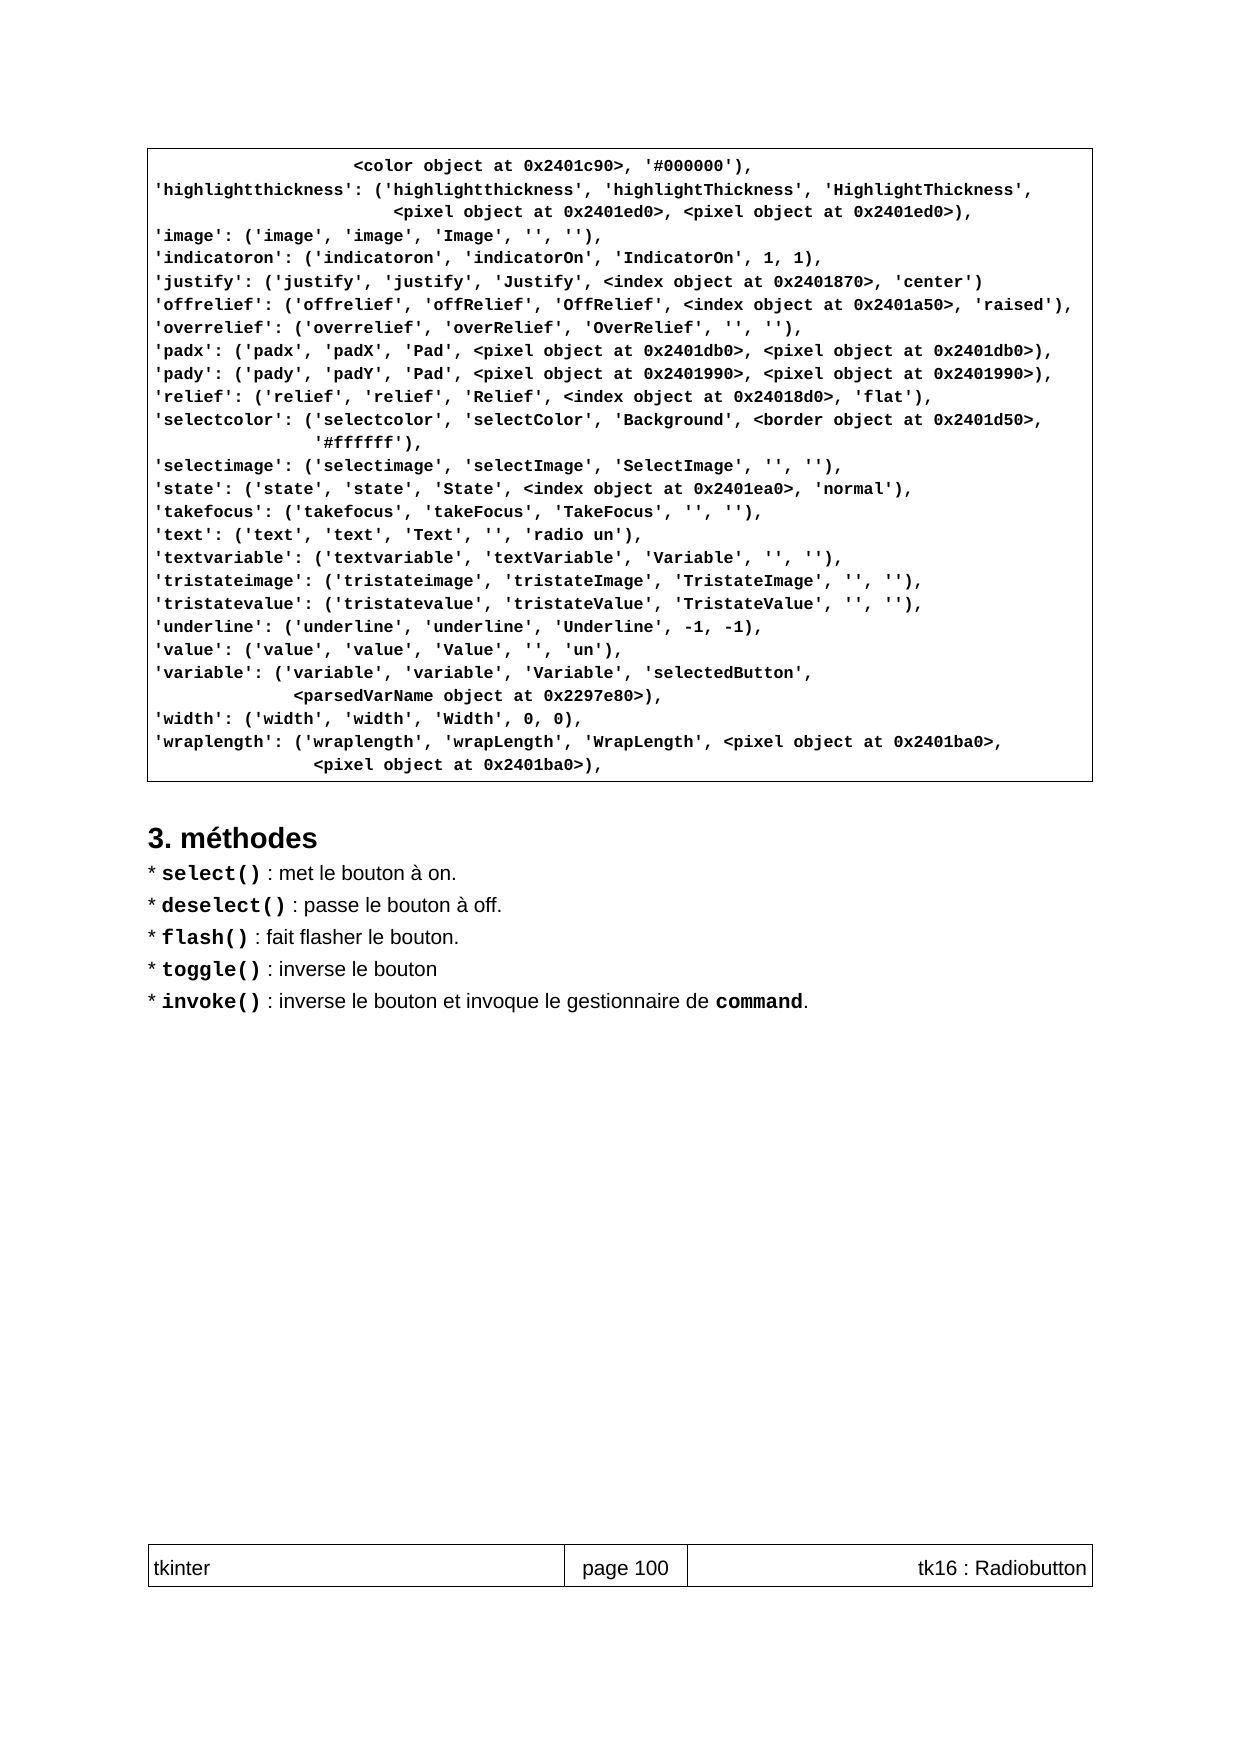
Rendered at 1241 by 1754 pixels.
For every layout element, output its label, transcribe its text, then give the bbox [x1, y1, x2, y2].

text * deselect() : passe le bouton à off. [148, 893, 1093, 919]
text * toggle() : inverse le bouton [148, 957, 1093, 983]
text * flash() : fait flasher le bouton. [148, 925, 1093, 951]
subtitle 3. méthodes [148, 821, 1093, 854]
table_cell <color object at 0x2401c90>, '#000000'), 'highlightthickness': ('highlightthickness', 'highlightThickness', 'HighlightThickness', <pixel object at 0x2401ed0>, <pixel object at 0x2401ed0>), 'image': ('image', 'image', 'Image', '', ''), 'indicatoron': ('indicatoron', 'indicatorOn', 'IndicatorOn', 1, 1), 'justify': ('justify', 'justify', 'Justify', <index object at 0x2401870>, 'center') 'offrelief': ('offrelief', 'offRelief', 'OffRelief', <index object at 0x2401a50>, 'raised'), 'overrelief': ('overrelief', 'overRelief', 'OverRelief', '', ''), 'padx': ('padx', 'padX', 'Pad', <pixel object at 0x2401db0>, <pixel object at 0x2401db0>), 'pady': ('pady', 'padY', 'Pad', <pixel object at 0x2401990>, <pixel object at 0x2401990>), 'relief': ('relief', 'relief', 'Relief', <index object at 0x24018d0>, 'flat'), 'selectcolor': ('selectcolor', 'selectColor', 'Background', <border object at 0x2401d50>, '#ffffff'), 'selectimage': ('selectimage', 'selectImage', 'SelectImage', '', ''), 'state': ('state', 'state', 'State', <index object at 0x2401ea0>, 'normal'), 'takefocus': ('takefocus', 'takeFocus', 'TakeFocus', '', ''), 'text': ('text', 'text', 'Text', '', 'radio un'), 'textvariable': ('textvariable', 'textVariable', 'Variable', '', ''), 'tristateimage': ('tristateimage', 'tristateImage', 'TristateImage', '', ''), 'tristatevalue': ('tristatevalue', 'tristateValue', 'TristateValue', '', ''), 'underline': ('underline', 'underline', 'Underline', -1, -1), 'value': ('value', 'value', 'Value', '', 'un'), 'variable': ('variable', 'variable', 'Variable', 'selectedButton', <parsedVarName object at 0x2297e80>), 'width': ('width', 'width', 'Width', 0, 0), 'wraplength': ('wraplength', 'wrapLength', 'WrapLength', <pixel object at 0x2401ba0>, <pixel object at 0x2401ba0>), [148, 149, 1092, 781]
text * select() : met le bouton à on. [148, 861, 1093, 887]
text * invoke() : inverse le bouton et invoque le gestionnaire de command. [148, 989, 1093, 1015]
